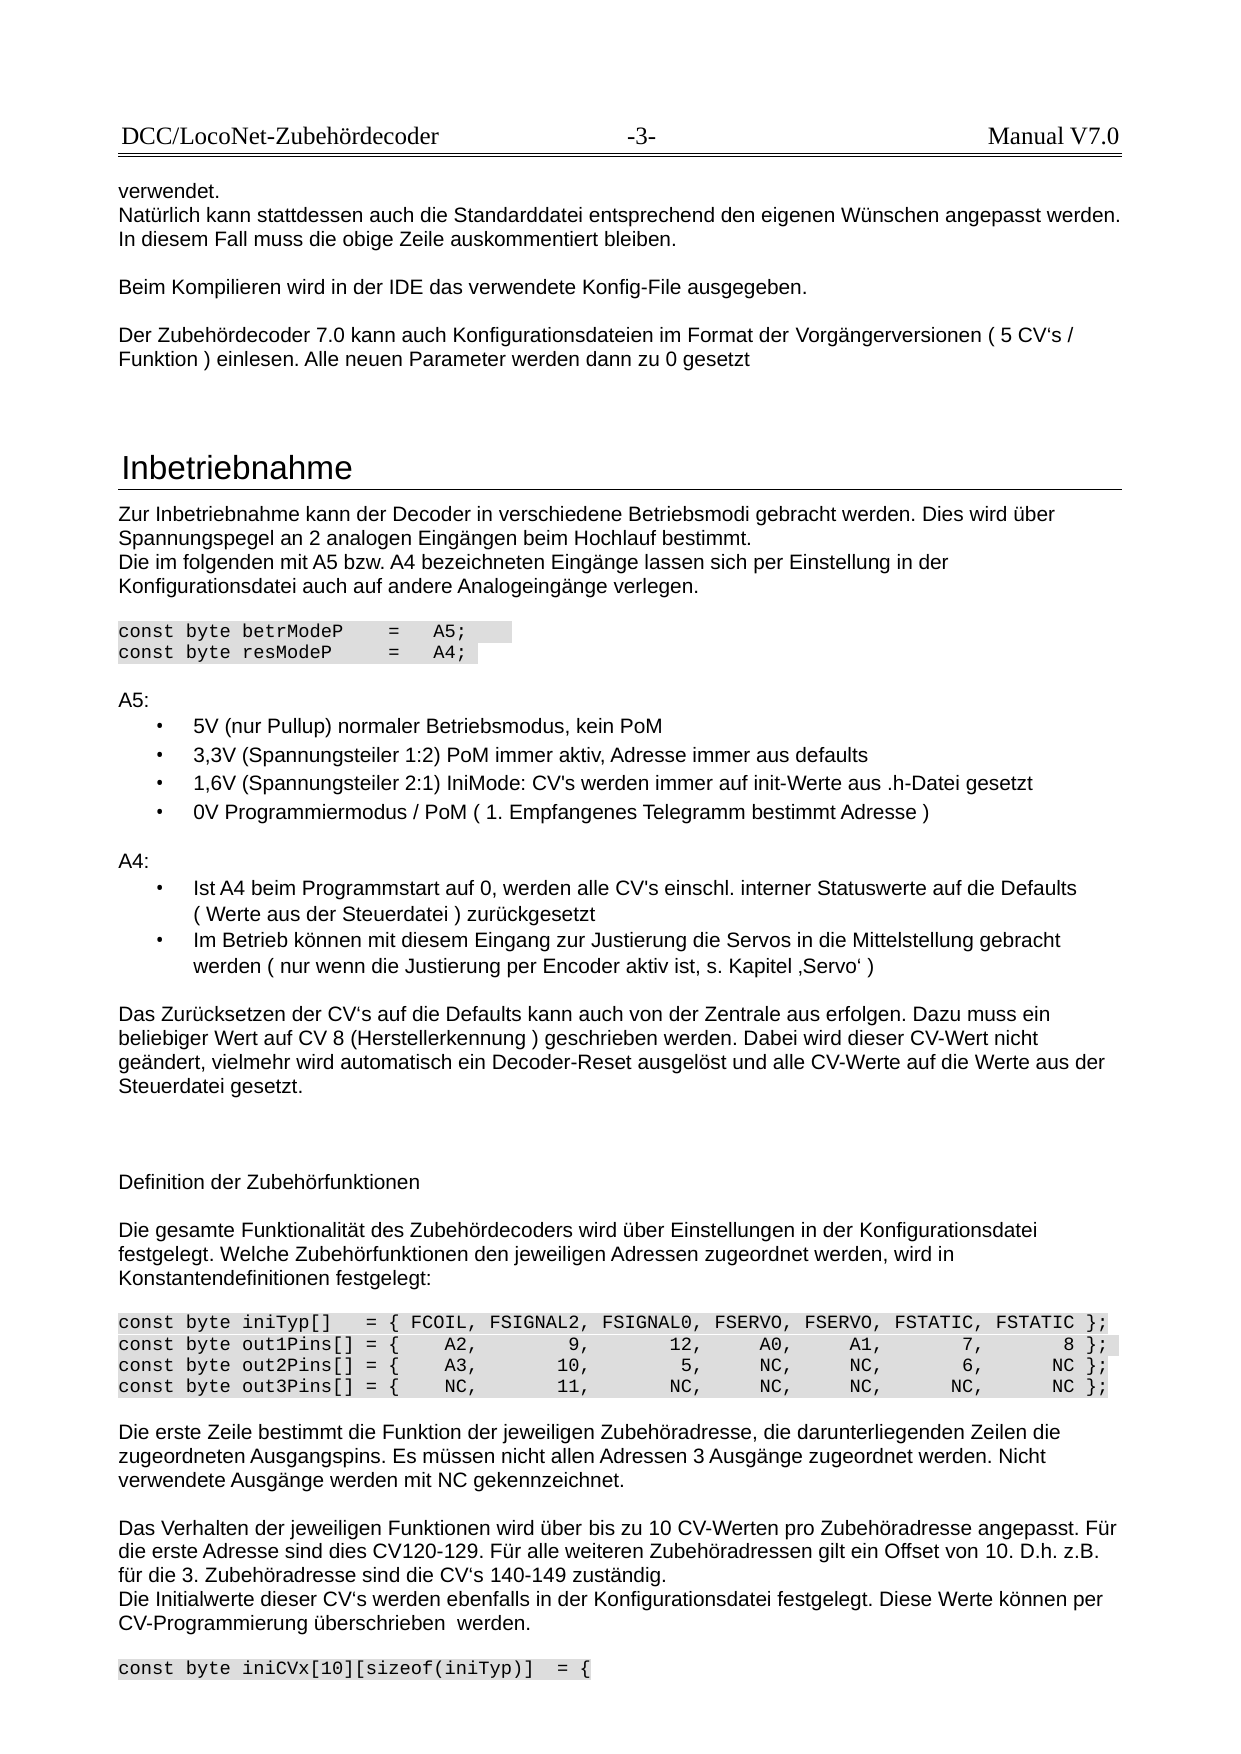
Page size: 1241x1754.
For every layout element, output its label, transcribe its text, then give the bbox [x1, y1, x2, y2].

text A5: [118, 687, 1122, 711]
text Das Zurücksetzen der CV‘s auf die Defaults kann auch von der Zentrale aus erfolgen. Dazu muss ein beliebiger Wert auf CV 8 (Herstellerkennung ) geschrieben werden. Dabei wird dieser CV-Wert nicht geändert, vielmehr wird automatisch ein Decoder-Reset ausgelöst und alle CV-Werte auf die Werte aus der Steuerdatei gesetzt. [118, 1002, 1122, 1098]
text A4: [118, 849, 1122, 873]
text const byte iniTyp[] = { FCOIL, FSIGNAL2, FSIGNAL0, FSERVO, FSERVO, FSTATIC, FSTATIC }; [118, 1313, 1122, 1334]
text const byte out3Pins[] = { NC, 11, NC, NC, NC, NC, NC }; [118, 1377, 1122, 1398]
text Der Zubehördecoder 7.0 kann auch Konfigurationsdateien im Format der Vorgängerversionen ( 5 CV‘s / Funktion ) einlesen. Alle neuen Parameter werden dann zu 0 gesetzt [118, 323, 1122, 371]
list Im Betrieb können mit diesem Eingang zur Justierung die Servos in die Mittelstellung gebracht werden ( nur wenn die Justierung per Encoder aktiv ist, s. Kapitel ‚Servo‘ ) [156, 926, 1122, 978]
subtitle Inbetriebnahme [118, 445, 1122, 489]
text Die Initialwerte dieser CV‘s werden ebenfalls in der Konfigurationsdatei festgelegt. Diese Werte können per CV-Programmierung überschrieben werden. [118, 1587, 1122, 1635]
text Die gesamte Funktionalität des Zubehördecoders wird über Einstellungen in der Konfigurationsdatei festgelegt. Welche Zubehörfunktionen den jeweiligen Adressen zugeordnet werden, wird in Konstantendefinitionen festgelegt: [118, 1217, 1122, 1289]
list Ist A4 beim Programmstart auf 0, werden alle CV's einschl. interner Statuswerte auf die Defaults ( Werte aus der Steuerdatei ) zurückgesetzt [156, 873, 1122, 926]
list 3,3V (Spannungsteiler 1:2) PoM immer aktiv, Adresse immer aus defaults [156, 740, 1122, 768]
text Die erste Zeile bestimmt die Funktion der jeweiligen Zubehöradresse, die darunterliegenden Zeilen die zugeordneten Ausgangspins. Es müssen nicht allen Adressen 3 Ausgänge zugeordnet werden. Nicht verwendete Ausgänge werden mit NC gekennzeichnet. [118, 1419, 1122, 1491]
text const byte iniCVx[10][sizeof(iniTyp)] = { [118, 1659, 1152, 1680]
text Das Verhalten der jeweiligen Funktionen wird über bis zu 10 CV-Werten pro Zubehöradresse angepasst. Für die erste Adresse sind dies CV120-129. Für alle weiteren Zubehöradressen gilt ein Offset von 10. D.h. z.B. für die 3. Zubehöradresse sind die CV‘s 140-149 zuständig. [118, 1515, 1122, 1587]
text Definition der Zubehörfunktionen [118, 1169, 1122, 1193]
list 0V Programmiermodus / PoM ( 1. Empfangenes Telegramm bestimmt Adresse ) [156, 797, 1122, 825]
list 1,6V (Spannungsteiler 2:1) IniMode: CV's werden immer auf init-Werte aus .h-Datei gesetzt [156, 768, 1122, 797]
list 5V (nur Pullup) normaler Betriebsmodus, kein PoM [156, 711, 1122, 740]
text Natürlich kann stattdessen auch die Standarddatei entsprechend den eigenen Wünschen angepasst werden. In diesem Fall muss die obige Zeile auskommentiert bleiben. [118, 203, 1122, 251]
text verwendet. [118, 179, 1122, 203]
text Beim Kompilieren wird in der IDE das verwendete Konfig-File ausgegeben. [118, 275, 1122, 299]
text Zur Inbetriebnahme kann der Decoder in verschiedene Betriebsmodi gebracht werden. Dies wird über Spannungspegel an 2 analogen Eingängen beim Hochlauf bestimmt. [118, 502, 1122, 550]
text const byte out2Pins[] = { A3, 10, 5, NC, NC, 6, NC }; [118, 1356, 1122, 1377]
text const byte resModeP = A4; [118, 643, 1122, 664]
text const byte betrModeP = A5; [118, 621, 1122, 643]
text const byte out1Pins[] = { A2, 9, 12, A0, A1, 7, 8 }; [118, 1334, 1122, 1356]
text Die im folgenden mit A5 bzw. A4 bezeichneten Eingänge lassen sich per Einstellung in der Konfigurationsdatei auch auf andere Analogeingänge verlegen. [118, 550, 1122, 598]
